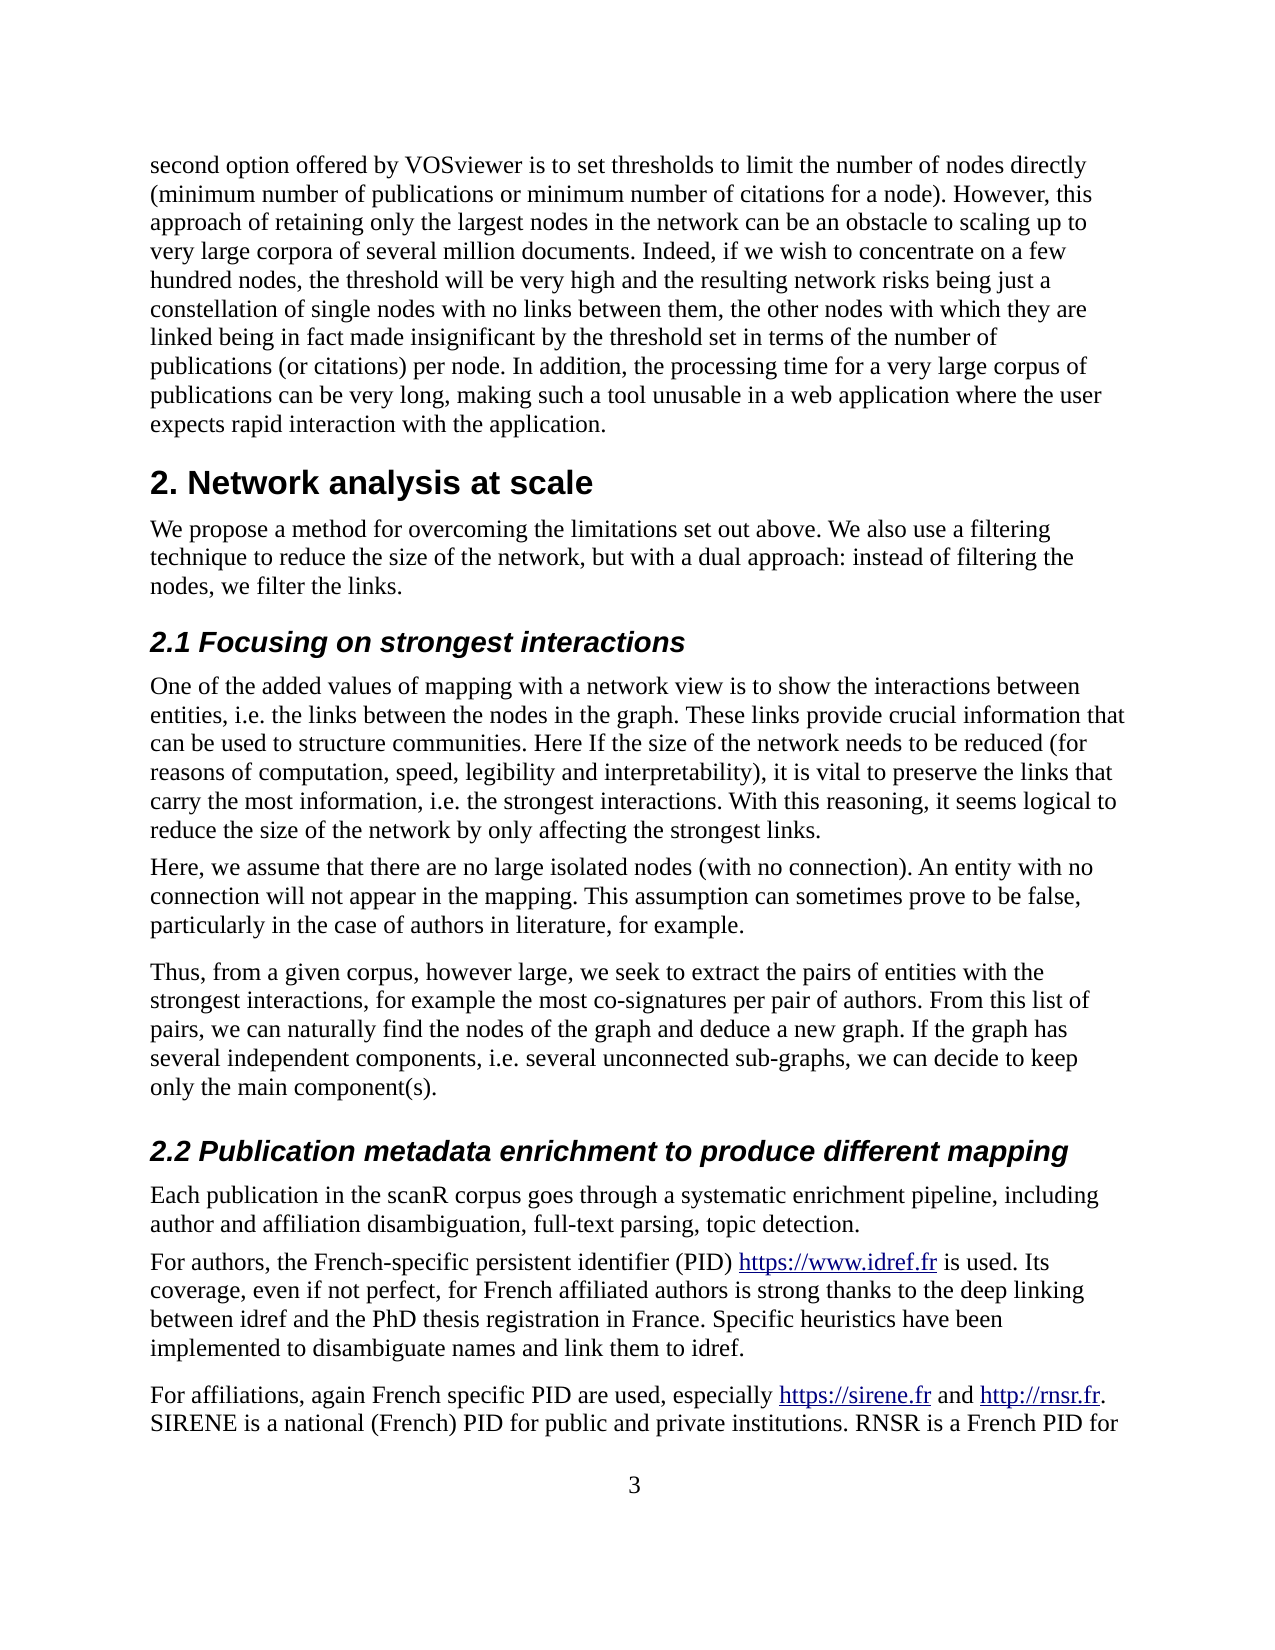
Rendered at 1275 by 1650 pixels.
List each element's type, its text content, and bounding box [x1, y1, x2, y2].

text Here, we assume that there are no large isolated nodes (with no connection). An entity with no connection will not appear in the mapping. This assumption can sometimes prove to be false, particularly in the case of authors in literature, for example. [150, 852, 1125, 939]
text We propose a method for overcoming the limitations set out above. We also use a filtering technique to reduce the size of the network, but with a dual approach: instead of filtering the nodes, we filter the links. [150, 514, 1125, 600]
text Each publication in the scanR corpus goes through a systematic enrichment pipeline, including author and affiliation disambiguation, full-text parsing, topic detection. [150, 1180, 1125, 1238]
subtitle 2.2 Publication metadata enrichment to produce different mapping [150, 1134, 1125, 1168]
subtitle 2.1 Focusing on strongest interactions [150, 625, 1125, 658]
subtitle 2. Network analysis at scale [150, 462, 1125, 501]
text second option offered by VOSviewer is to set thresholds to limit the number of nodes directly (minimum number of publications or minimum number of citations for a node). However, this approach of retaining only the largest nodes in the network can be an obstacle to scaling up to very large corpora of several million documents. Indeed, if we wish to concentrate on a few hundred nodes, the threshold will be very high and the resulting network risks being just a constellation of single nodes with no links between them, the other nodes with which they are linked being in fact made insignificant by the threshold set in terms of the number of publications (or citations) per node. In addition, the processing time for a very large corpus of publications can be very long, making such a tool unusable in a web application where the user expects rapid interaction with the application. [150, 150, 1125, 437]
text Thus, from a given corpus, however large, we seek to extract the pairs of entities with the strongest interactions, for example the most co-signatures per pair of authors. From this list of pairs, we can naturally find the nodes of the graph and deduce a new graph. If the graph has several independent components, i.e. several unconnected sub-graphs, we can decide to keep only the main component(s). [150, 957, 1125, 1100]
text One of the added values of mapping with a network view is to show the interactions between entities, i.e. the links between the nodes in the graph. These links provide crucial information that can be used to structure communities. Here If the size of the network needs to be reduced (for reasons of computation, speed, legibility and interpretability), it is vital to preserve the links that carry the most information, i.e. the strongest interactions. With this reasoning, it seems logical to reduce the size of the network by only affecting the strongest links. [150, 671, 1125, 843]
text For affiliations, again French specific PID are used, especially https://sirene.fr and http://rnsr.fr. SIRENE is a national (French) PID for public and private institutions. RNSR is a French PID for [150, 1380, 1125, 1437]
text For authors, the French-specific persistent identifier (PID) https://www.idref.fr is used. Its coverage, even if not perfect, for French affiliated authors is strong thanks to the deep linking between idref and the PhD thesis registration in France. Specific heuristics have been implemented to disambiguate names and link them to idref. [150, 1247, 1125, 1362]
